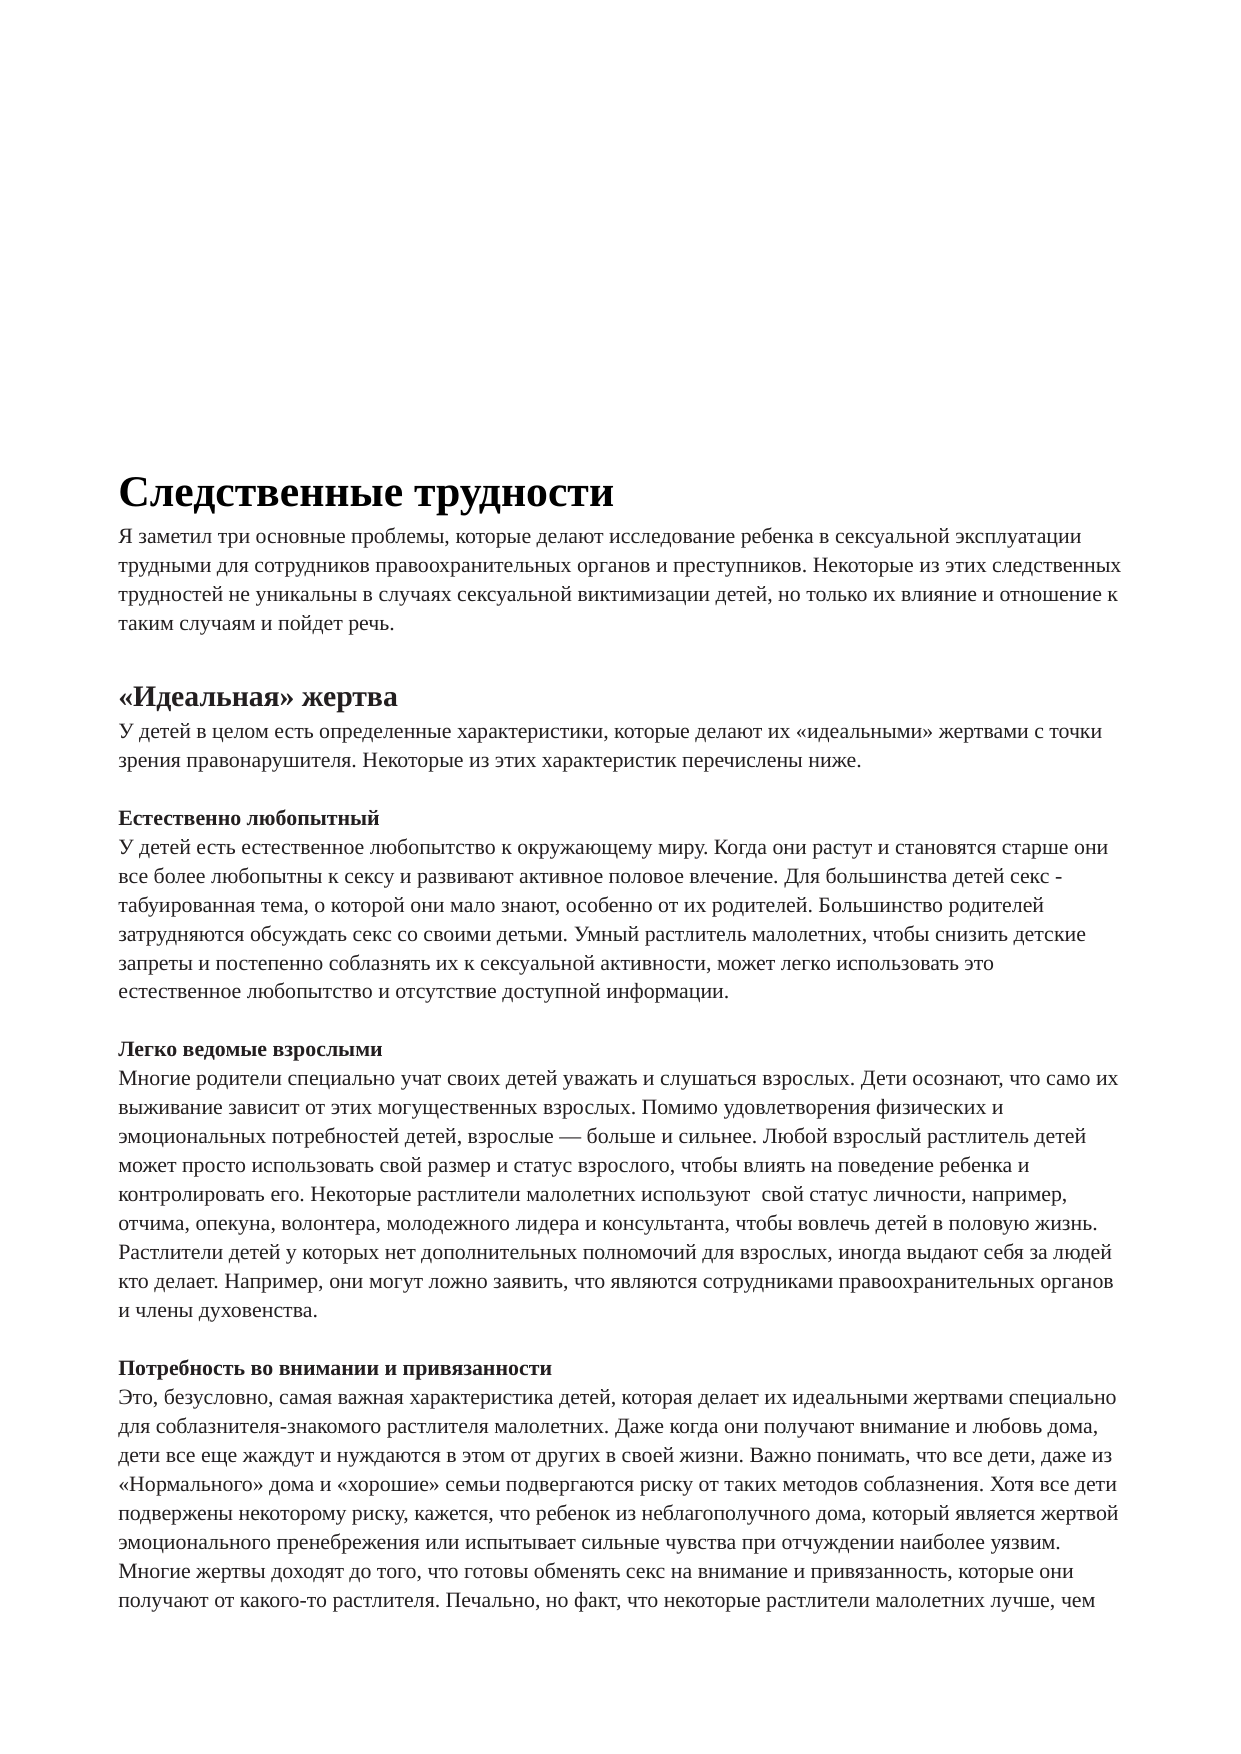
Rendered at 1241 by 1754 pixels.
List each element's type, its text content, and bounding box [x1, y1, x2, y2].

text Следственные трудности [118, 466, 1122, 516]
text «Идеальная» жертва [118, 678, 1122, 713]
text У детей есть естественное любопытство к окружающему миру. Когда они растут и становятся старше они все более любопытны к сексу и развивают активное половое влечение. Для большинства детей секс - табуированная тема, о которой они мало знают, особенно от их родителей. Большинство родителей затрудняются обсуждать секс со своими детьми. Умный растлитель малолетних, чтобы снизить детские запреты и постепенно соблазнять их к сексуальной активности, может легко использовать это естественное любопытство и отсутствие доступной информации. [118, 834, 1122, 1004]
text Это, безусловно, самая важная характеристика детей, которая делает их идеальными жертвами специально для соблазнителя-знакомого растлителя малолетних. Даже когда они получают внимание и любовь дома, дети все еще жаждут и нуждаются в этом от других в своей жизни. Важно понимать, что все дети, даже из [118, 1384, 1122, 1467]
text Естественно любопытный [118, 805, 1122, 830]
text кто делает. Например, они могут ложно заявить, что являются сотрудниками правоохранительных органов и члены духовенства. [118, 1268, 1122, 1322]
text Я заметил три основные проблемы, которые делают исследование ребенка в сексуальной эксплуатации трудными для сотрудников правоохранительных органов и преступников. Некоторые из этих следственных трудностей не уникальны в случаях сексуальной виктимизации детей, но только их влияние и отношение к таким случаям и пойдет речь. [118, 523, 1122, 636]
text «Нормального» дома и «хорошие» семьи подвергаются риску от таких методов соблазнения. Хотя все дети подвержены некоторому риску, кажется, что ребенок из неблагополучного дома, который является жертвой эмоционального пренебрежения или испытывает сильные чувства при отчуждении наиболее уязвим. Многие жертвы доходят до того, что готовы обменять секс на внимание и привязанность, которые они получают от какого-то растлителя. Печально, но факт, что некоторые растлители малолетних лучше, чем [118, 1471, 1122, 1612]
text Многие родители специально учат своих детей уважать и слушаться взрослых. Дети осознают, что само их выживание зависит от этих могущественных взрослых. Помимо удовлетворения физических и эмоциональных потребностей детей, взрослые — больше и сильнее. Любой взрослый растлитель детей может просто использовать свой размер и статус взрослого, чтобы влиять на поведение ребенка и контролировать его. Некоторые растлители малолетних используют свой статус личности, например, отчима, опекуна, волонтера, молодежного лидера и консультанта, чтобы вовлечь детей в половую жизнь. Растлители детей у которых нет дополнительных полномочий для взрослых, иногда выдают себя за людей [118, 1065, 1122, 1264]
text Легко ведомые взрослыми [118, 1036, 1122, 1062]
text У детей в целом есть определенные характеристики, которые делают их «идеальными» жертвами с точки зрения правонарушителя. Некоторые из этих характеристик перечислены ниже. [118, 718, 1122, 772]
text Потребность во внимании и привязанности [118, 1355, 1122, 1380]
